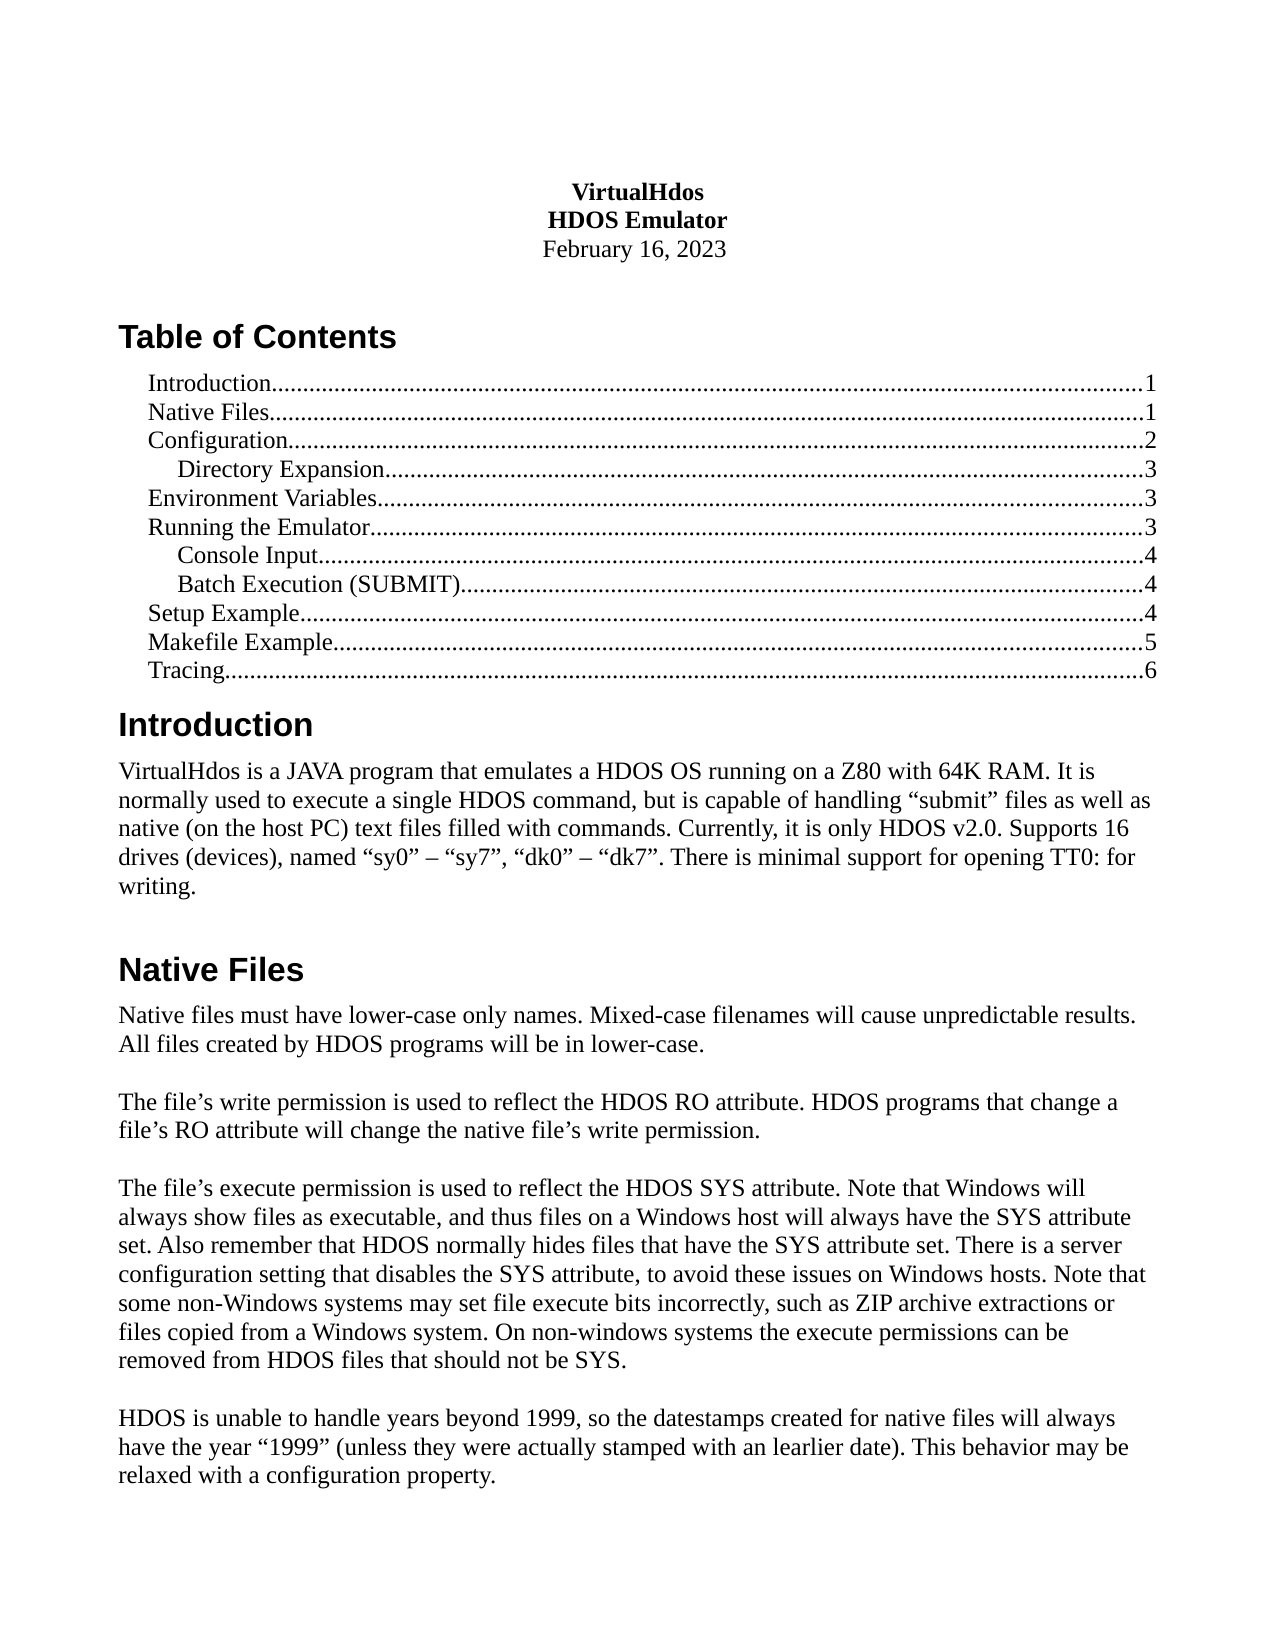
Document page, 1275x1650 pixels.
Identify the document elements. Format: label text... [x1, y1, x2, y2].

text Configuration 2 [148, 425, 1157, 454]
text The file’s write permission is used to reflect the HDOS RO attribute. HDOS programs that change a file’s RO attribute will change the native file’s write permission. [118, 1087, 1157, 1144]
text VirtualHdos is a JAVA program that emulates a HDOS OS running on a Z80 with 64K RAM. It is normally used to execute a single HDOS command, but is capable of handling “submit” files as well as native (on the host PC) text files filled with commands. Currently, it is only HDOS v2.0. Supports 16 drives (devices), named “sy0” – “sy7”, “dk0” – “dk7”. There is minimal support for opening TT0: for writing. [118, 756, 1157, 900]
subtitle Native Files [118, 949, 1157, 988]
text Makefile Example 5 [148, 627, 1157, 655]
text Environment Variables 3 [148, 483, 1157, 512]
text VirtualHdos [118, 177, 1157, 206]
text February 16, 2023 [118, 234, 1157, 263]
text Console Input 4 [177, 540, 1157, 569]
text The file’s execute permission is used to reflect the HDOS SYS attribute. Note that Windows will always show files as executable, and thus files on a Windows host will always have the SYS attribute set. Also remember that HDOS normally hides files that have the SYS attribute set. There is a server configuration setting that disables the SYS attribute, to avoid these issues on Windows hosts. Note that some non-Windows systems may set file execute bits incorrectly, such as ZIP archive extractions or files copied from a Windows system. On non-windows systems the execute permissions can be removed from HDOS files that should not be SYS. [118, 1173, 1157, 1374]
text Native files must have lower-case only names. Mixed-case filenames will cause unpredictable results. All files created by HDOS programs will be in lower-case. [118, 1001, 1157, 1058]
text Tracing 6 [148, 655, 1157, 684]
subtitle Table of Contents [118, 317, 1157, 355]
text Introduction 1 [148, 368, 1157, 397]
text Native Files 1 [148, 397, 1157, 425]
text HDOS Emulator [118, 206, 1157, 234]
text Setup Example 4 [148, 598, 1157, 627]
subtitle Introduction [118, 705, 1157, 743]
text Batch Execution (SUBMIT) 4 [177, 569, 1157, 598]
text HDOS is unable to handle years beyond 1999, so the datestamps created for native files will always have the year “1999” (unless they were actually stamped with an learlier date). This behavior may be relaxed with a configuration property. [118, 1403, 1157, 1489]
text Running the Emulator 3 [148, 512, 1157, 540]
text Directory Expansion 3 [177, 454, 1157, 483]
